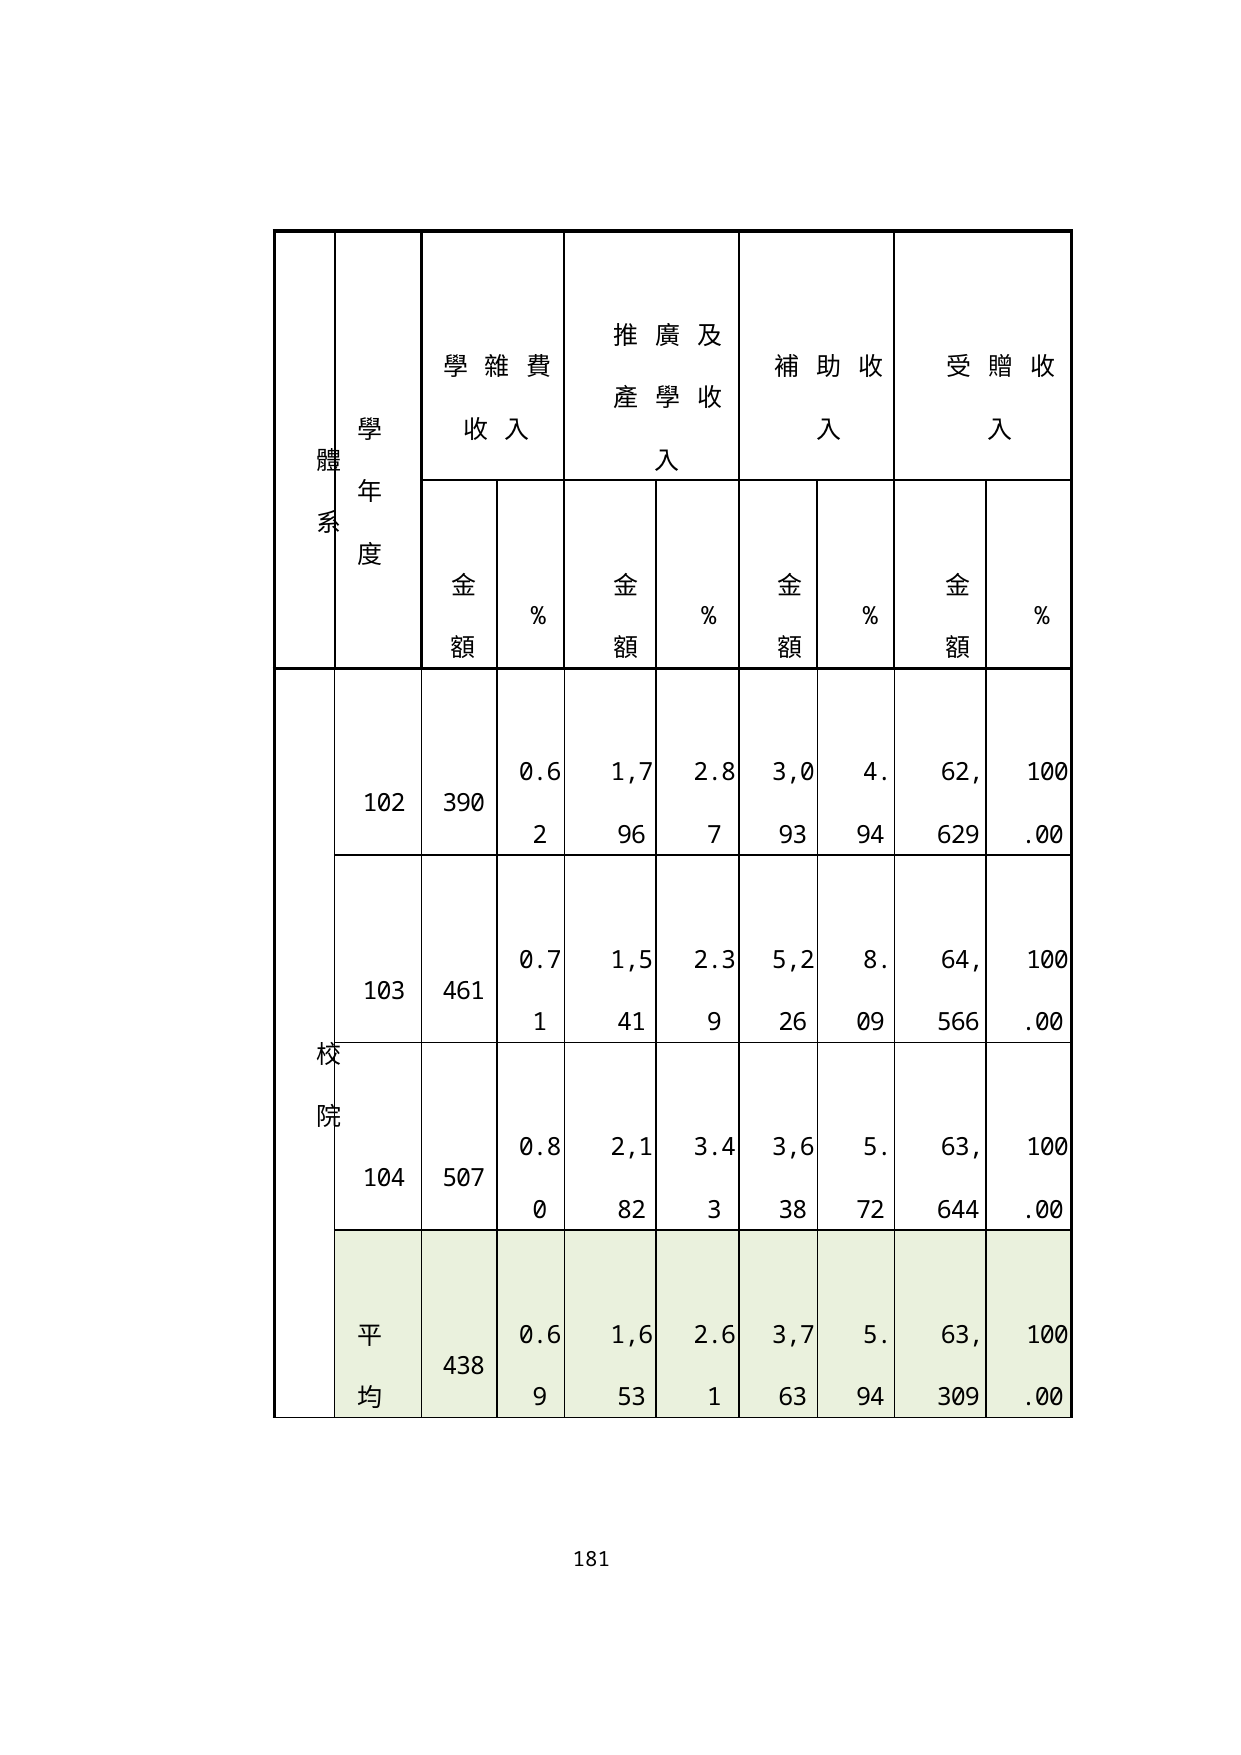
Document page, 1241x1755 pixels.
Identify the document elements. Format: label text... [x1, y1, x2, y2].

table_cell 金額 [565, 481, 655, 667]
table_cell 1,541 [565, 856, 655, 1042]
table_cell 2.39 [657, 856, 738, 1042]
table_cell 4.94 [818, 670, 894, 854]
table_cell % [818, 481, 893, 667]
table_header 學雜費收入 [423, 233, 563, 479]
table_cell % [987, 481, 1070, 667]
table_cell 5.72 [818, 1043, 894, 1229]
table_cell 2.87 [657, 670, 738, 854]
table_cell 100.00 [987, 1043, 1070, 1229]
table_cell 金額 [895, 481, 985, 667]
table_cell 390 [422, 670, 496, 854]
table_cell 平均 [335, 1231, 421, 1417]
table_cell 0.62 [498, 670, 564, 854]
table_cell 金額 [423, 481, 496, 667]
table_cell 62,629 [895, 670, 985, 854]
table_cell 461 [422, 856, 496, 1042]
table_cell 3,638 [740, 1043, 817, 1229]
table_cell 100.00 [987, 670, 1070, 854]
table_cell 102 [335, 670, 421, 854]
table_cell 0.71 [498, 856, 564, 1042]
table_header 補助收入 [740, 233, 893, 479]
table_cell 3,093 [740, 670, 817, 854]
table_cell % [657, 481, 738, 667]
table_cell 0.80 [498, 1043, 564, 1229]
table_cell 2.61 [657, 1231, 738, 1417]
table_cell 64,566 [895, 856, 985, 1042]
table_cell 1,653 [565, 1231, 655, 1417]
table_header 受贈收入 [895, 233, 1070, 479]
table_cell 0.69 [498, 1231, 564, 1417]
table_cell 5,226 [740, 856, 817, 1042]
table_cell 104 [335, 1043, 421, 1229]
table_cell 507 [422, 1043, 496, 1229]
table_cell 100.00 [987, 856, 1070, 1042]
table_cell 5.94 [818, 1231, 894, 1417]
table_cell 103 [335, 856, 421, 1042]
table_cell % [498, 481, 563, 667]
table_cell 技專校院 [276, 670, 334, 1417]
table_cell 1,796 [565, 670, 655, 854]
table_header 推廣及產學收入 [565, 233, 738, 479]
table_cell 63,644 [895, 1043, 985, 1229]
table_cell 63,309 [895, 1231, 985, 1417]
table_cell 3.43 [657, 1043, 738, 1229]
table_cell 3,763 [740, 1231, 817, 1417]
table_header 體系 [276, 233, 334, 667]
table_cell 8.09 [818, 856, 894, 1042]
table_cell 438 [422, 1231, 496, 1417]
table_cell 100.00 [987, 1231, 1070, 1417]
table_cell 2,182 [565, 1043, 655, 1229]
table_header 學年度 [336, 233, 420, 667]
table_cell 金額 [740, 481, 816, 667]
